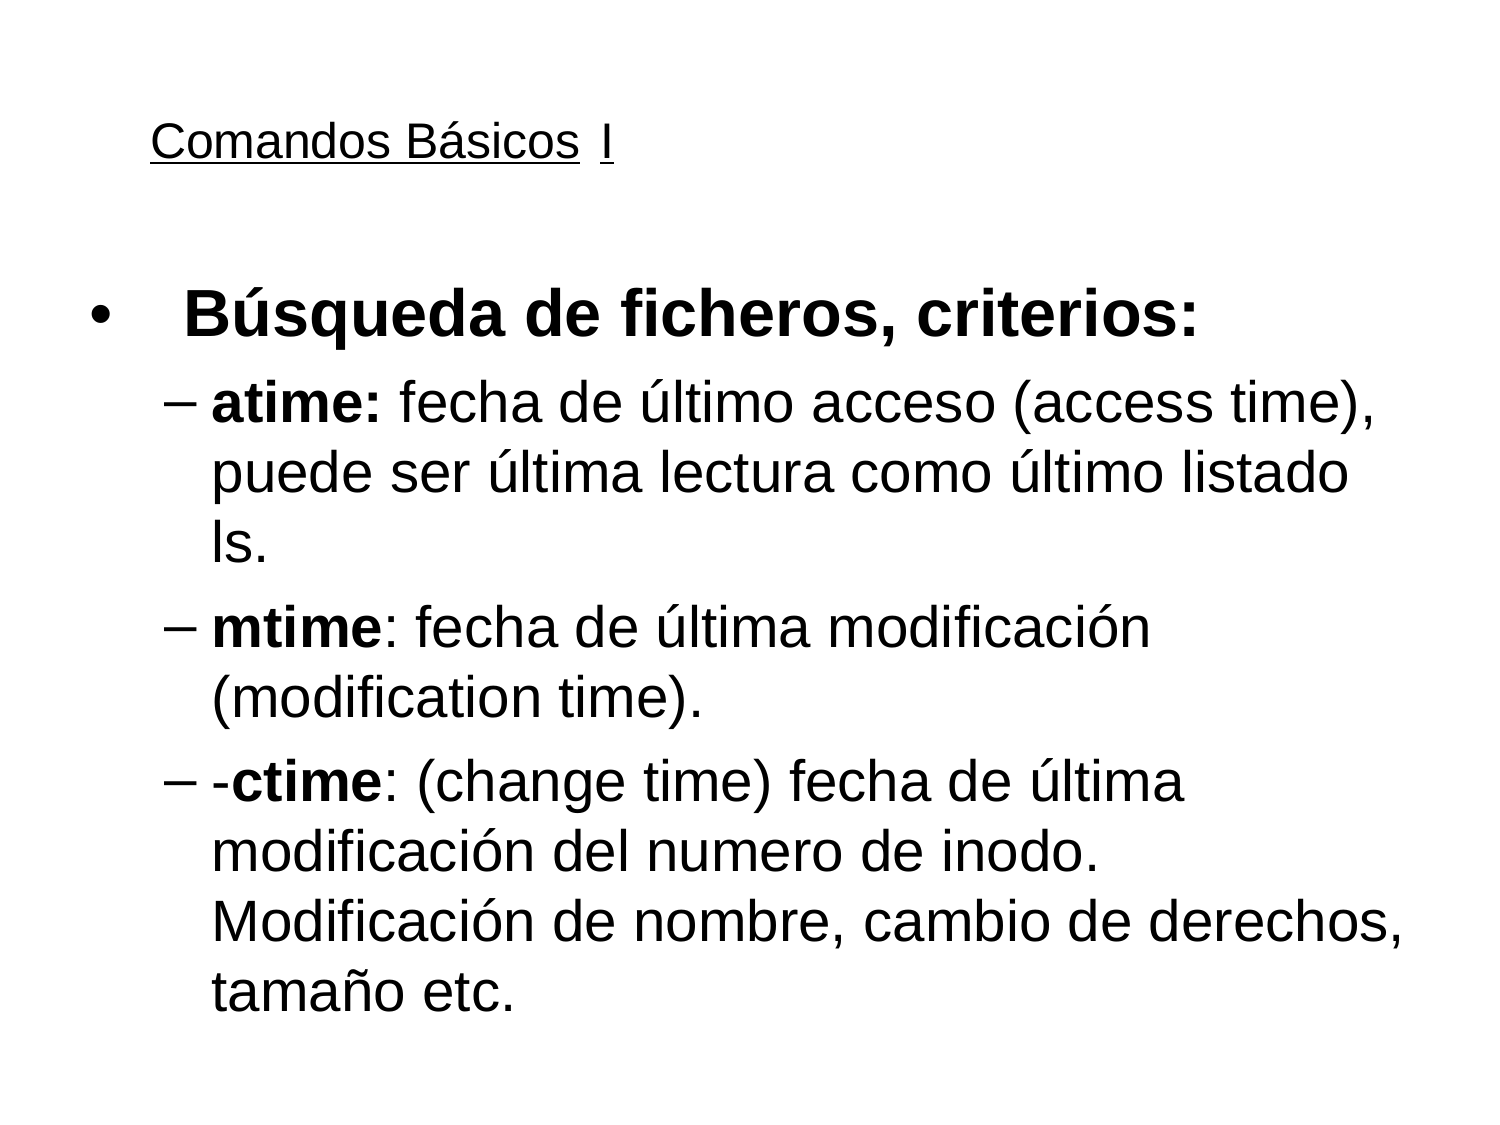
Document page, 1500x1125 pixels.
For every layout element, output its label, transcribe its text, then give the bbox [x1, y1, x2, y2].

list • Búsqueda de ficheros, criterios: atime: fecha de último acceso (access time), puede ser última lectura como último listado ls. mtime: fecha de última modificación (modification time). -ctime: (change time) fecha de última modificación del numero de inodo. Modificación de nombre, cambio de derechos, tamaño etc. [75, 262, 1426, 1125]
title Comandos Básicos I [75, 45, 1426, 233]
